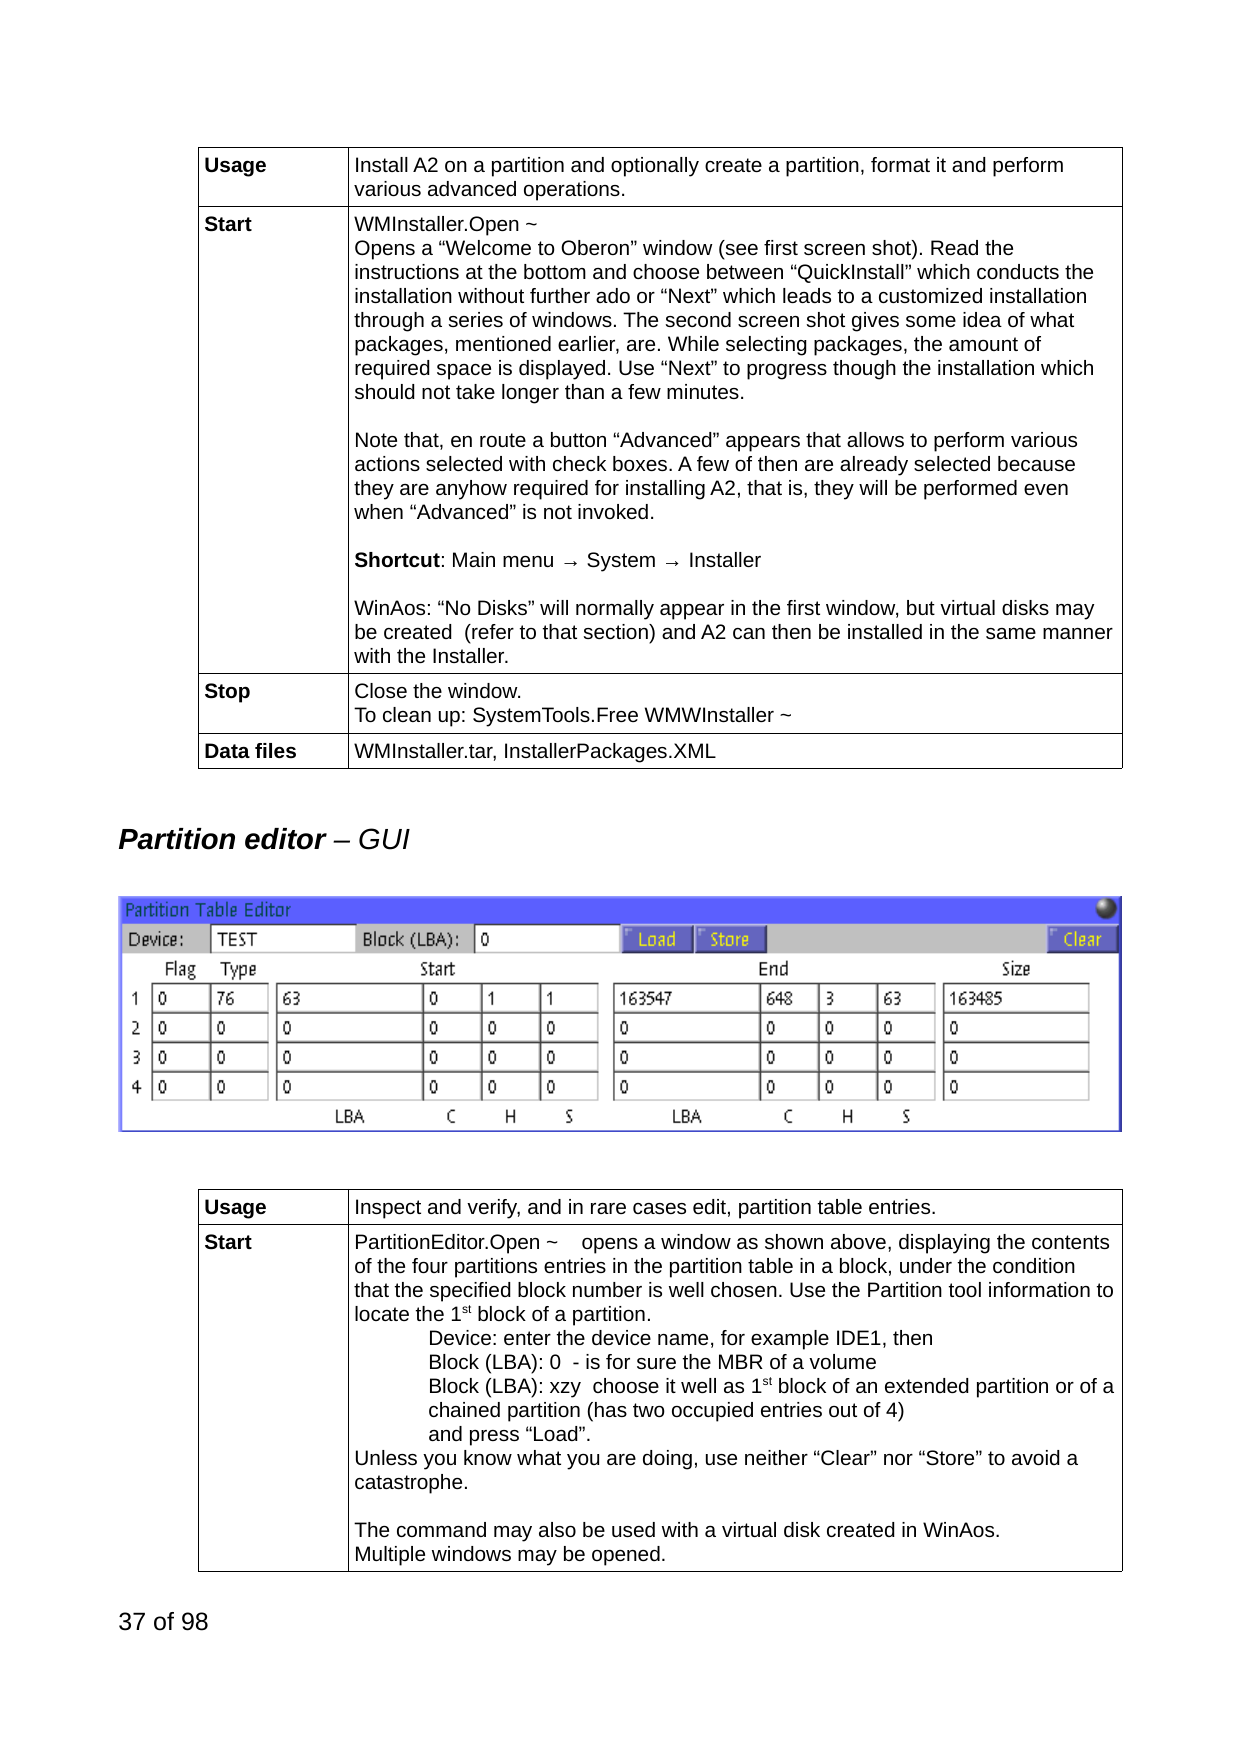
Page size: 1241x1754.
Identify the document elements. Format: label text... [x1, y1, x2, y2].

table_cell Start [199, 1225, 348, 1571]
table_cell WMInstaller.Open ~ Opens a “Welcome to Oberon” window (see first screen shot). Read the instructions at the bottom and choose between “QuickInstall” which conducts the installation without further ado or “Next” which leads to a customized installation through a series of windows. The second screen shot gives some idea of what packages, mentioned earlier, are. While selecting packages, the amount of required space is displayed. Use “Next” to progress though the installation which should not take longer than a few minutes. Note that, en route a button “Advanced” appears that allows to perform various actions selected with check boxes. A few of then are already selected because they are anyhow required for installing A2, that is, they will be performed even when “Advanced” is not invoked. Shortcut: Main menu → System → Installer WinAos: “No Disks” will normally appear in the first window, but virtual disks may be created (refer to that section) and A2 can then be installed in the same manner with the Installer. [349, 207, 1122, 673]
table_cell PartitionEditor.Open ~ opens a window as shown above, displaying the contents of the four partitions entries in the partition table in a block, under the condition that the specified block number is well chosen. Use the Partition tool information to locate the 1st block of a partition. Device: enter the device name, for example IDE1, then Block (LBA): 0 - is for sure the MBR of a volume Block (LBA): xzy choose it well as 1st block of an extended partition or of a chained partition (has two occupied entries out of 4) and press “Load”. Unless you know what you are doing, use neither “Clear” nor “Store” to avoid a catastrophe. The command may also be used with a virtual disk created in WinAos. Multiple windows may be opened. [349, 1225, 1122, 1571]
table_cell WMInstaller.tar, InstallerPackages.XML [349, 734, 1122, 768]
subtitle Partition editor – GUI [118, 822, 1122, 856]
table_cell Stop [199, 674, 348, 733]
table_header Install A2 on a partition and optionally create a partition, format it and perform various advanced operations. [349, 148, 1122, 206]
table_header Inspect and verify, and in rare cases edit, partition table entries. [349, 1190, 1122, 1224]
table_cell Data files [199, 734, 348, 768]
table_header Usage [199, 148, 348, 206]
table_header Usage [199, 1190, 348, 1224]
table_cell Start [199, 207, 348, 673]
table_cell Close the window. To clean up: SystemTools.Free WMWInstaller ~ [349, 674, 1122, 733]
picture [118, 896, 1122, 1132]
